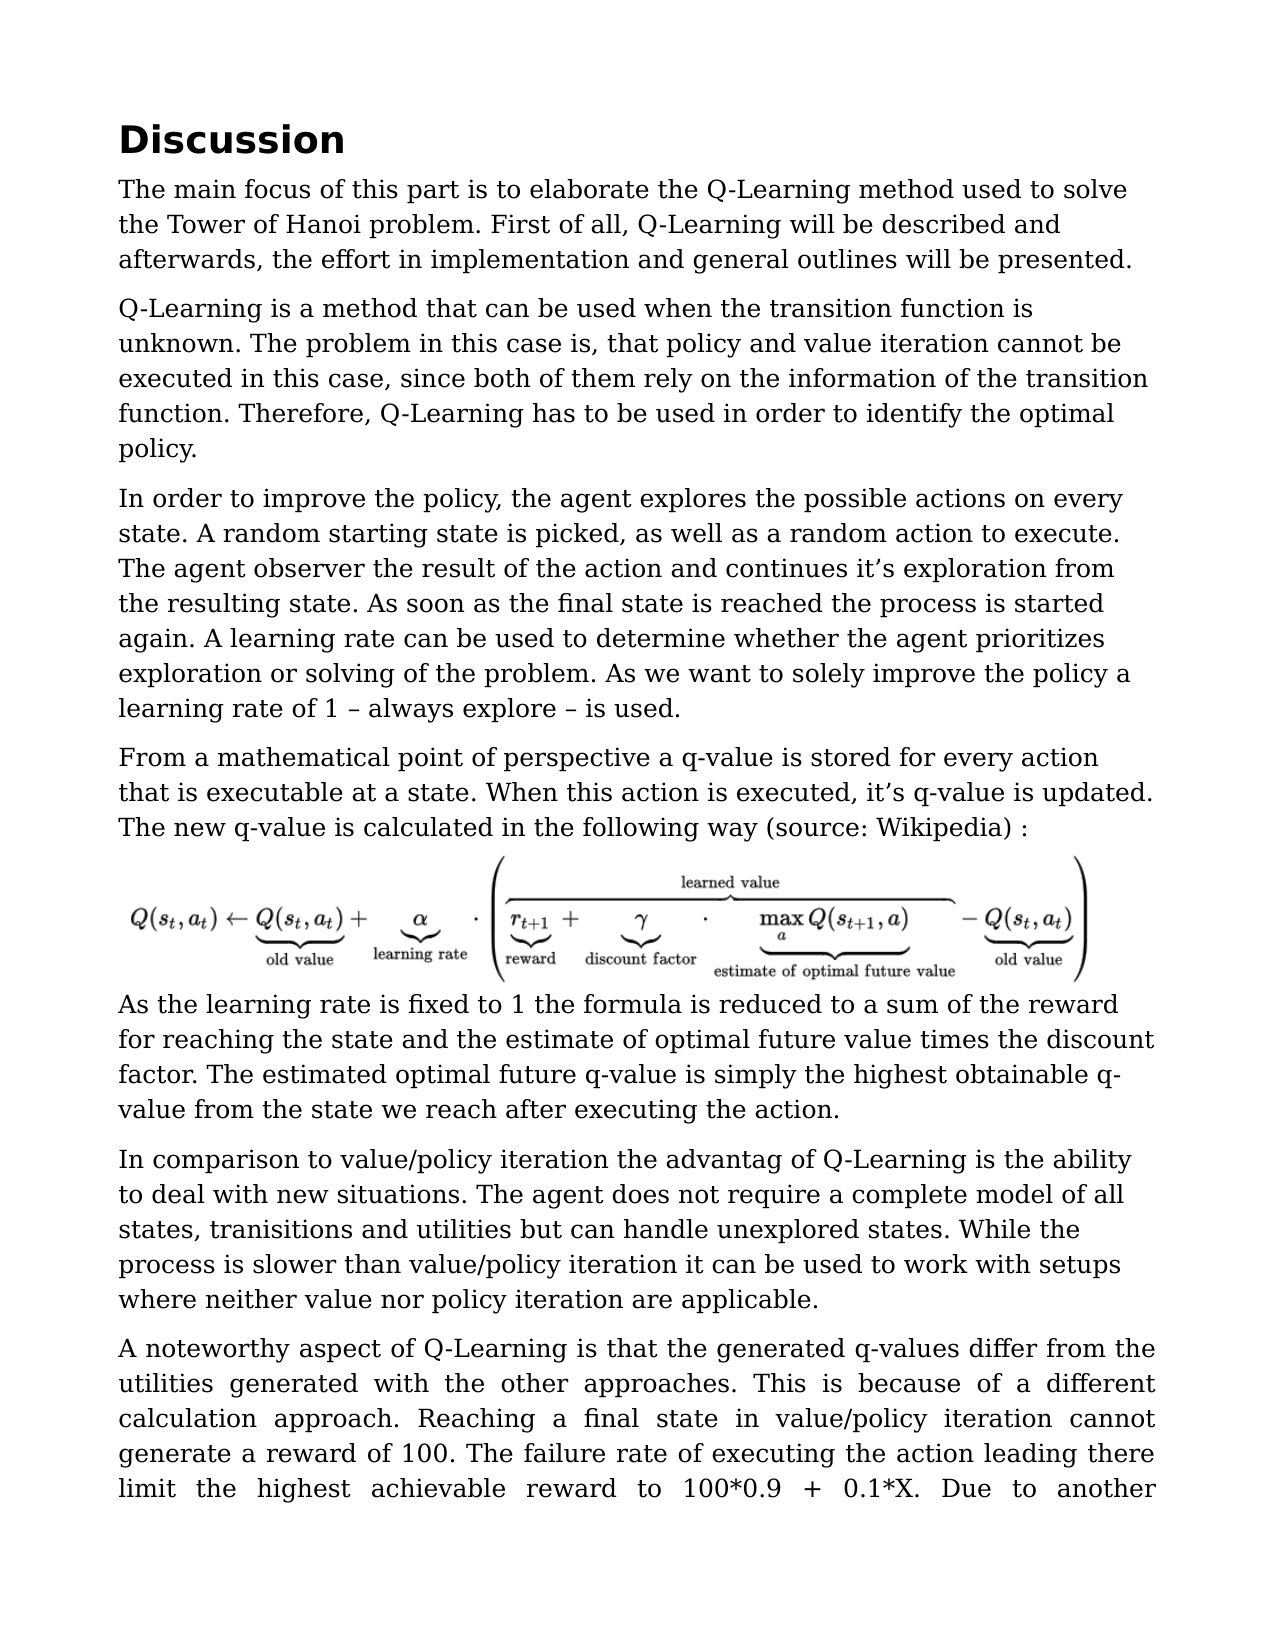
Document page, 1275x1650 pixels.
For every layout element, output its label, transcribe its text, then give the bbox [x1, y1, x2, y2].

picture [130, 853, 1093, 985]
subtitle Discussion [118, 118, 1157, 162]
text As the learning rate is fixed to 1 the formula is reduced to a sum of the reward for reaching the state and the estimate of optimal future value times the discount factor. The estimated optimal future q-value is simply the highest obtainable q-value from the state we reach after executing the action. [118, 985, 1157, 1124]
text In comparison to value/policy iteration the advantag of Q-Learning is the ability to deal with new situations. The agent does not require a complete model of all states, tranisitions and utilities but can handle unexplored states. While the process is slower than value/policy iteration it can be used to work with setups where neither value nor policy iteration are applicable. [118, 1145, 1157, 1314]
text A noteworthy aspect of Q-Learning is that the generated q-values differ from the utilities generated with the other approaches. This is because of a different calculation approach. Reaching a final state in value/policy iteration cannot generate a reward of 100. The failure rate of executing the action leading there limit the highest achievable reward to 100*0.9 + 0.1*X. Due to another [118, 1334, 1157, 1504]
text Q-Learning is a method that can be used when the transition function is unknown. The problem in this case is, that policy and value iteration cannot be executed in this case, since both of them rely on the information of the transition function. Therefore, Q-Learning has to be used in order to identify the optimal policy. [118, 294, 1157, 463]
text From a mathematical point of perspective a q-value is stored for every action that is executable at a state. When this action is executed, it’s q-value is updated. The new q-value is calculated in the following way (source: Wikipedia) : [118, 743, 1157, 843]
text In order to improve the policy, the agent explores the possible actions on every state. A random starting state is picked, as well as a random action to execute. The agent observer the result of the action and continues it’s exploration from the resulting state. As soon as the final state is reached the process is started again. A learning rate can be used to determine whether the agent prioritizes exploration or solving of the problem. As we want to solely improve the policy a learning rate of 1 – always explore – is used. [118, 484, 1157, 723]
text The main focus of this part is to elaborate the Q-Learning method used to solve the Tower of Hanoi problem. First of all, Q-Learning will be described and afterwards, the effort in implementation and general outlines will be presented. [118, 175, 1157, 274]
